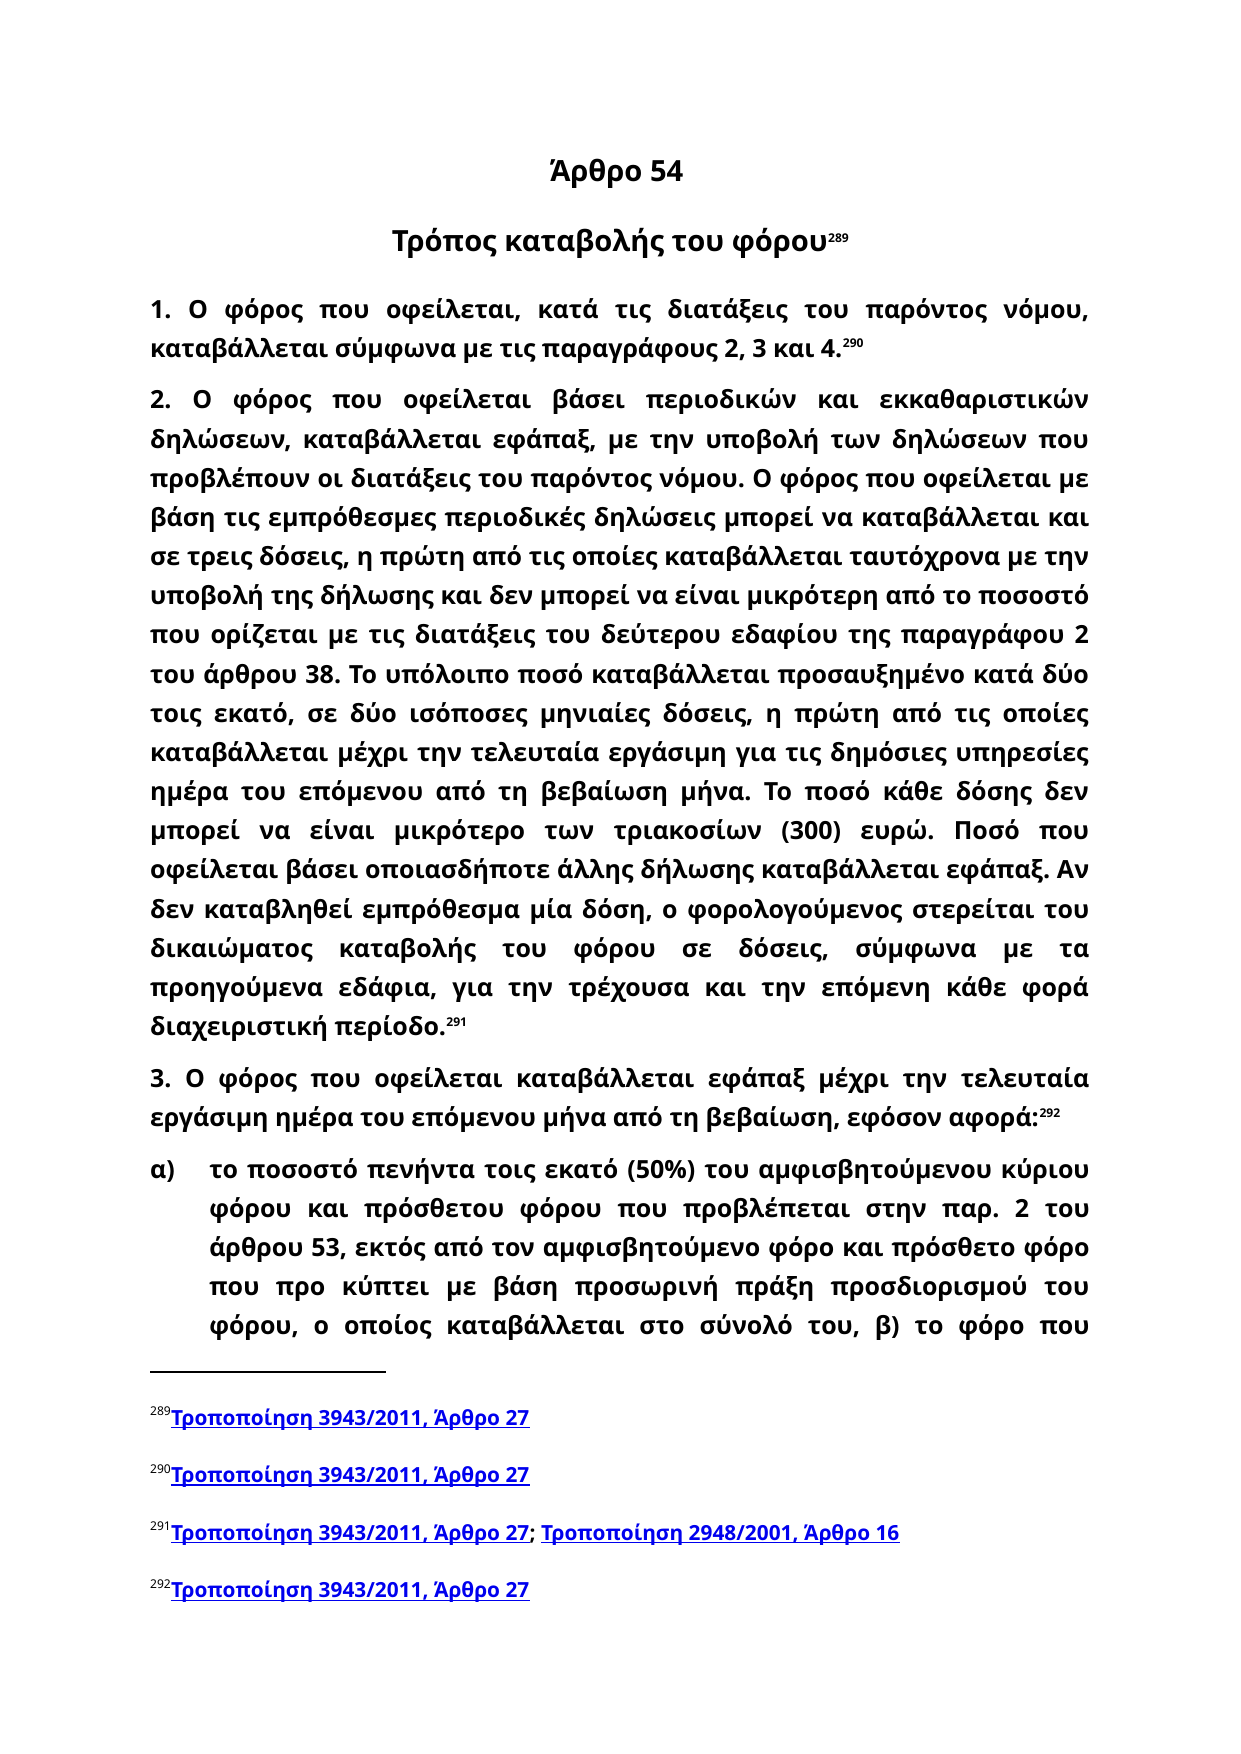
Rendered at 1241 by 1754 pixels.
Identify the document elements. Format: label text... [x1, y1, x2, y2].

subtitle Τρόπος καταβολής του φόρου [150, 221, 1090, 260]
text 1. Ο φόρος που οφείλεται, κατά τις διατάξεις του παρόντος νόμου, καταβάλλεται σύμφωνα με τις παραγράφους 2, 3 και 4. [150, 291, 1090, 364]
text 2. Ο φόρος που οφείλεται βάσει περιοδικών και εκκαθαριστικών δηλώσεων, καταβάλλεται εφάπαξ, με την υποβολή των δηλώσεων που προβλέπουν οι διατάξεις του παρόντος νόμου. Ο φόρος που οφείλεται με βάση τις εμπρόθεσμες περιοδικές δηλώσεις μπορεί να καταβάλλεται και σε τρεις δόσεις, η πρώτη από τις οποίες καταβάλλεται ταυτόχρονα με την υποβολή της δήλωσης και δεν μπορεί να είναι μικρότερη από το ποσοστό που ορίζεται με τις διατάξεις του δεύτερου εδαφίου της παραγράφου 2 του άρθρου 38. Το υπόλοιπο ποσό καταβάλλεται προσαυξημένο κατά δύο τοις εκατό, σε δύο ισόποσες μηνιαίες δόσεις, η πρώτη από τις οποίες καταβάλλεται μέχρι την τελευταία εργάσιμη για τις δημόσιες υπηρεσίες ημέρα του επόμενου από τη βεβαίωση μήνα. Το ποσό κάθε δόσης δεν μπορεί να είναι μικρότερο των τριακοσίων (300) ευρώ. Ποσό που οφείλεται βάσει οποιασδήποτε άλλης δήλωσης καταβάλλεται εφάπαξ. Αν δεν καταβληθεί εμπρόθεσμα μία δόση, ο φορολογούμενος στερείται του δικαιώματος καταβολής του φόρου σε δόσεις, σύμφωνα με τα προηγούμενα εδάφια, για την τρέχουσα και την επόμενη κάθε φορά διαχειριστική περίοδο. [150, 382, 1090, 1043]
text Τροποποίηση 3943/2011, Άρθρο 27; Τροποποίηση 2948/2001, Άρθρο 16 [150, 1518, 1090, 1546]
text Τροποποίηση 3943/2011, Άρθρο 27 [150, 1403, 1090, 1431]
list α) το ποσοστό πενήντα τοις εκατό (50%) του αμφισβητούμενου κύριου φόρου και πρόσθετου φόρου που προβλέπεται στην παρ. 2 του άρθρου 53, εκτός από τον αμφισβητούμενο φόρο και πρόσθετο φόρο που προ κύπτει με βάση προσωρινή πράξη προσδιορισμού του φόρου, ο οποίος καταβάλλεται στο σύνολό του, β) το φόρο που [150, 1151, 1090, 1342]
text Τροποποίηση 3943/2011, Άρθρο 27 [150, 1460, 1090, 1489]
subtitle Άρθρο 54 [150, 150, 1090, 190]
text Τροποποίηση 3943/2011, Άρθρο 27 [150, 1576, 1090, 1604]
text 3. Ο φόρος που οφείλεται καταβάλλεται εφάπαξ μέχρι την τελευταία εργάσιμη ημέρα του επόμενου μήνα από τη βεβαίωση, εφόσον αφορά: [150, 1060, 1090, 1134]
